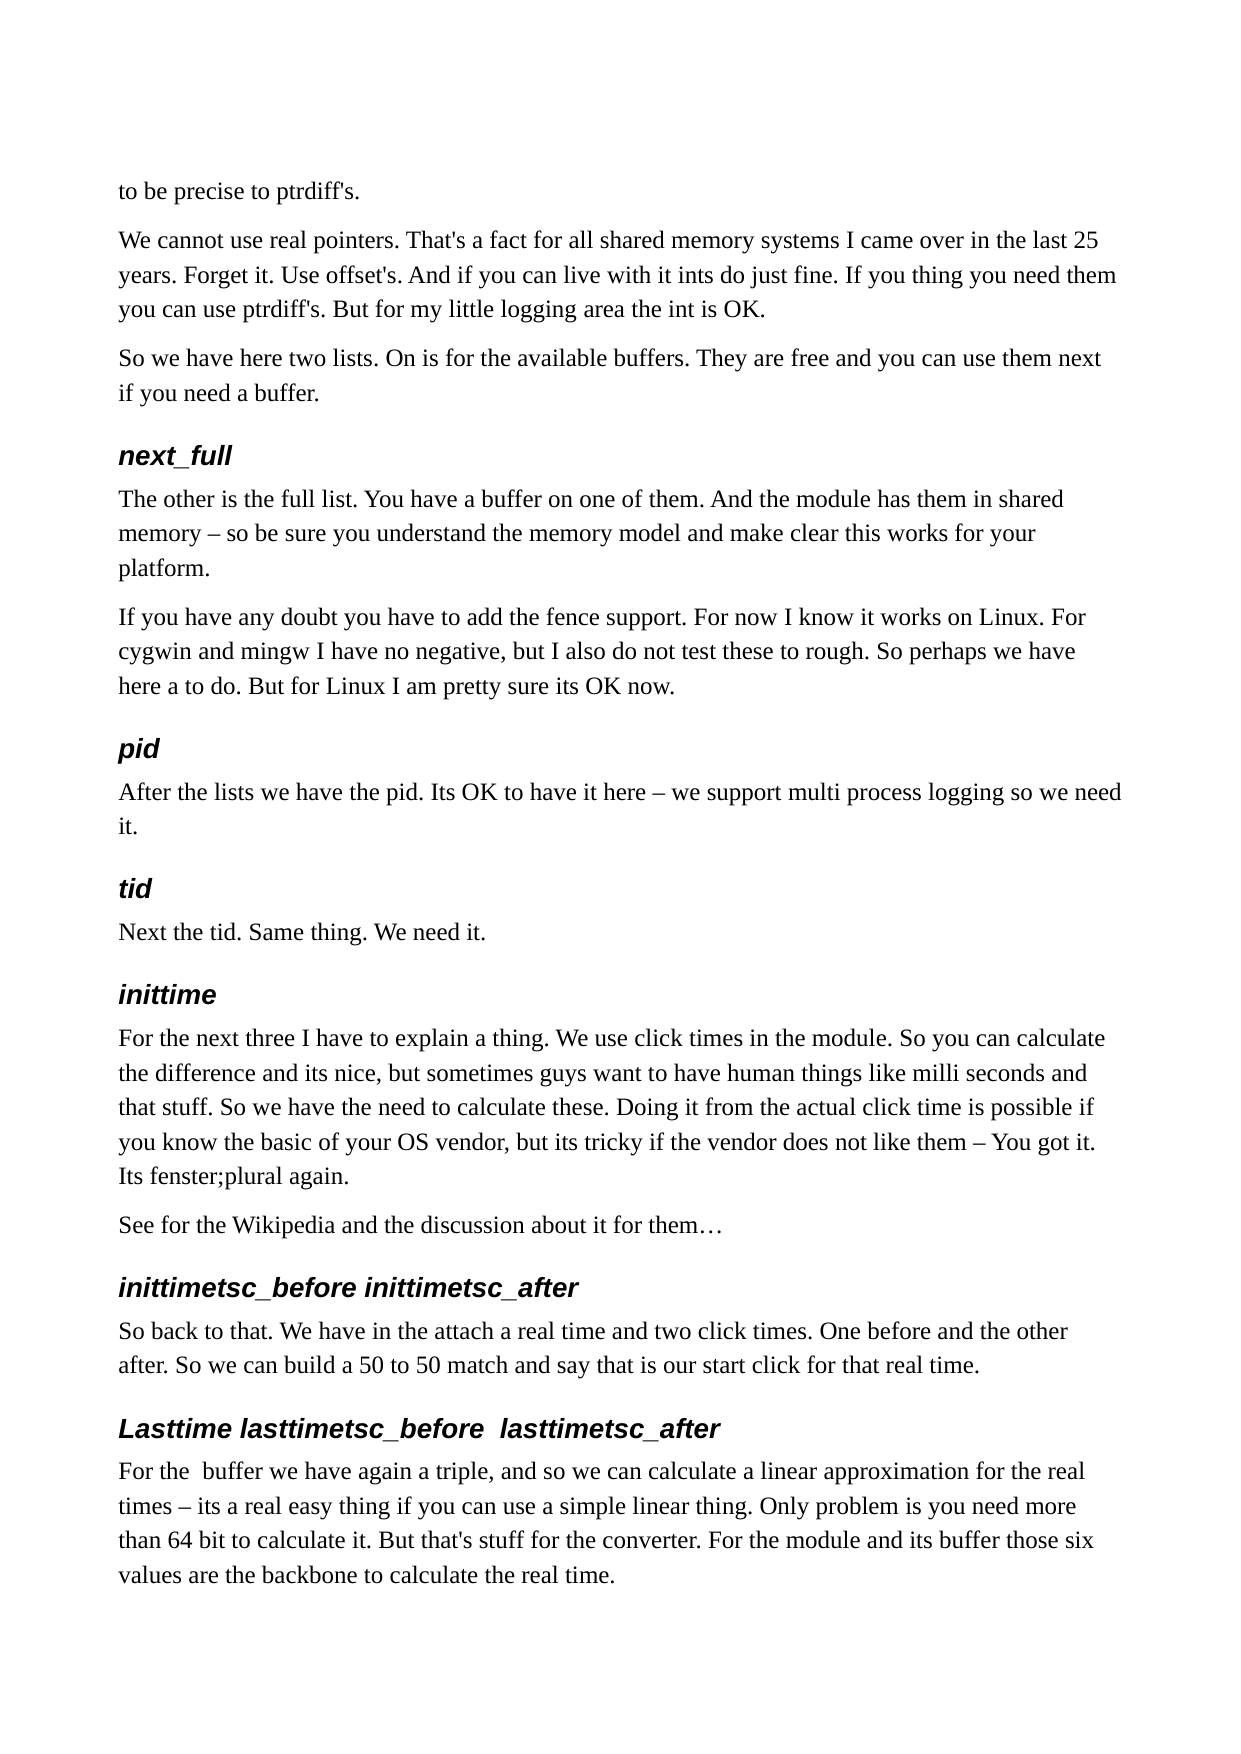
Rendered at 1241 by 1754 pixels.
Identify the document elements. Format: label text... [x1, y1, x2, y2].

text We cannot use real pointers. That's a fact for all shared memory systems I came over in the last 25 years. Forget it. Use offset's. And if you can live with it ints do just fine. If you thing you need them you can use ptrdiff's. But for my little logging area the int is OK. [118, 225, 1122, 323]
subtitle Lasttime lasttimetsc_before lasttimetsc_after [118, 1412, 1122, 1444]
text to be precise to ptrdiff's. [118, 176, 1122, 205]
text After the lists we have the pid. Its OK to have it here – we support multi process logging so we need it. [118, 777, 1122, 840]
subtitle inittime [118, 979, 1122, 1011]
subtitle tid [118, 873, 1122, 905]
text Next the tid. Same thing. We need it. [118, 917, 1122, 946]
subtitle pid [118, 732, 1122, 764]
subtitle next_full [118, 439, 1122, 471]
text So we have here two lists. On is for the available buffers. They are free and you can use them next if you need a buffer. [118, 343, 1122, 407]
text For the next three I have to explain a thing. We use click times in the module. So you can calculate the difference and its nice, but sometimes guys want to have human things like milli seconds and that stuff. So we have the need to calculate these. Doing it from the actual click time is possible if you know the basic of your OS vendor, but its tricky if the vendor does not like them – You got it. Its fenster;plural again. [118, 1023, 1122, 1190]
text If you have any doubt you have to add the fence support. For now I know it works on Linux. For cygwin and mingw I have no negative, but I also do not test these to rough. So perhaps we have here a to do. But for Linux I am pretty sure its OK now. [118, 602, 1122, 699]
subtitle inittimetsc_before inittimetsc_after [118, 1272, 1122, 1303]
text The other is the full list. You have a buffer on one of them. And the module has them in shared memory – so be sure you understand the memory model and make clear this works for your platform. [118, 484, 1122, 582]
text See for the Wikipedia and the discussion about it for them… [118, 1210, 1122, 1239]
text For the buffer we have again a triple, and so we can calculate a linear approximation for the real times – its a real easy thing if you can use a simple linear thing. Only problem is you need more than 64 bit to calculate it. But that's stuff for the converter. For the module and its buffer those six values are the backbone to calculate the real time. [118, 1456, 1122, 1589]
text So back to that. We have in the attach a real time and two click times. One before and the other after. So we can build a 50 to 50 match and say that is our start click for that real time. [118, 1316, 1122, 1379]
